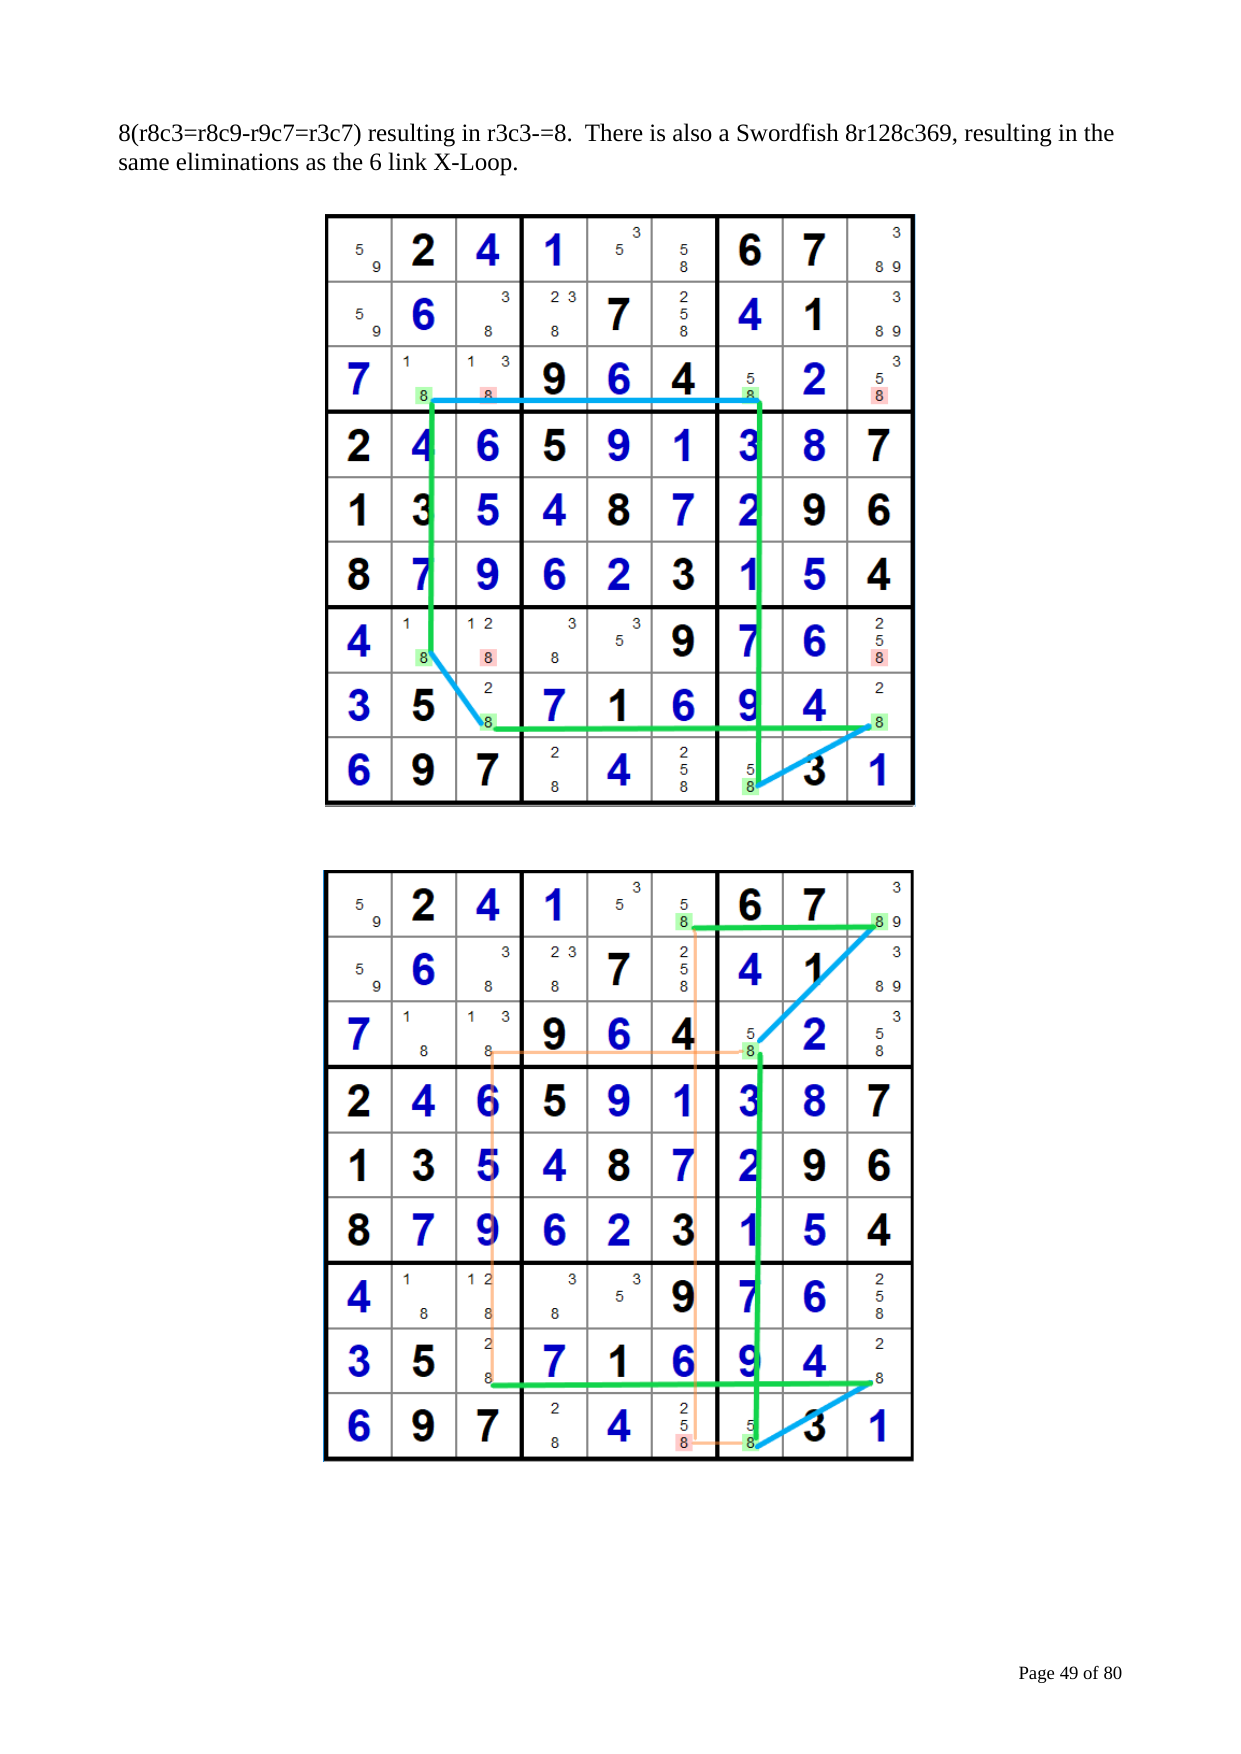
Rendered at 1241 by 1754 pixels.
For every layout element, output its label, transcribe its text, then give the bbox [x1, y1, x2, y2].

picture [325, 214, 916, 807]
text 8(r8c3=r8c9-r9c7=r3c7) resulting in r3c3-=8. There is also a Swordfish 8r128c369, resulting in the same eliminations as the 6 link X-Loop. [118, 118, 1122, 176]
picture [323, 870, 914, 1462]
